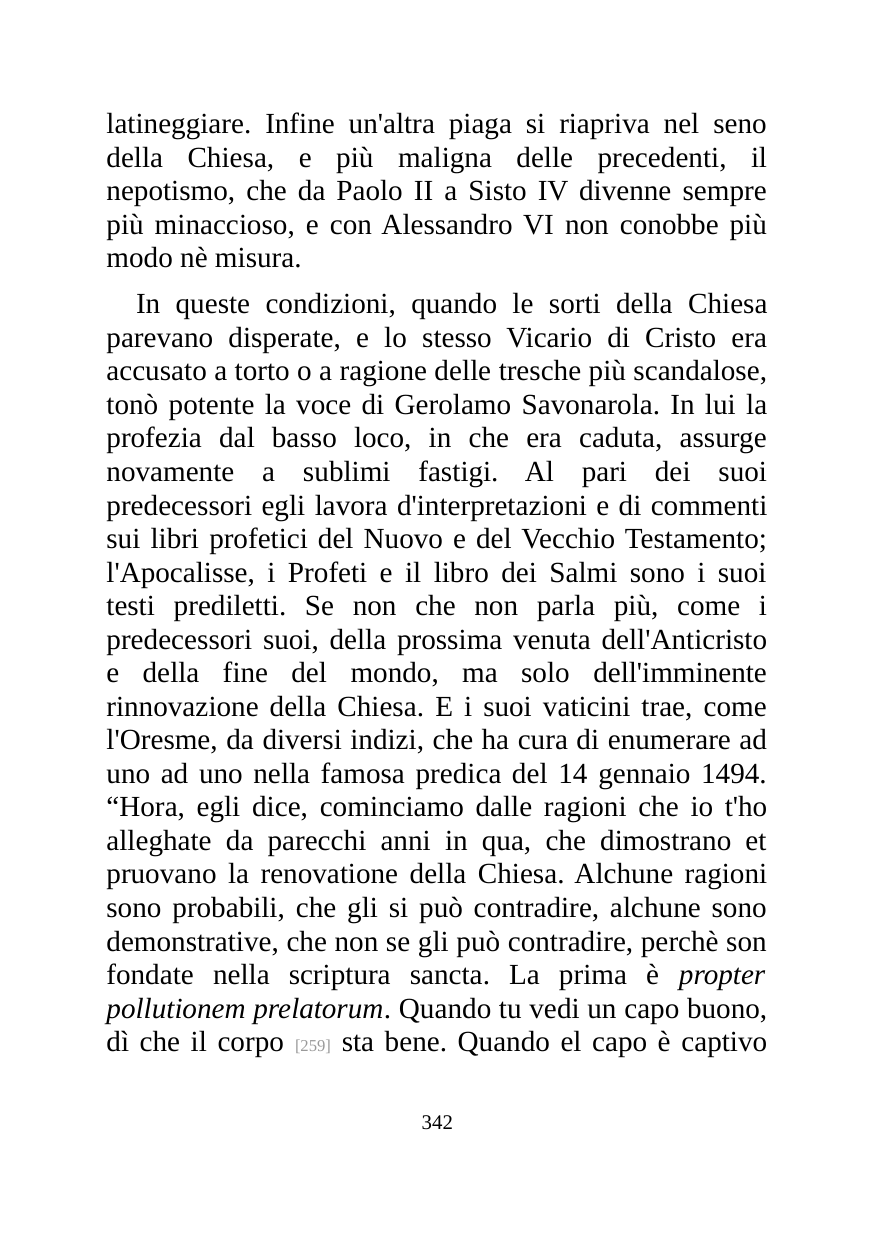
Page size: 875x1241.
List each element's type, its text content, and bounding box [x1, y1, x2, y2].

text latineggiare. Infine un'altra piaga si riapriva nel seno della Chiesa, e più maligna delle precedenti, il nepotismo, che da Paolo II a Sisto IV divenne sempre più minaccioso, e con Alessandro VI non conobbe più modo nè misura. [106, 106, 768, 274]
text In queste condizioni, quando le sorti della Chiesa parevano disperate, e lo stesso Vicario di Cristo era accusato a torto o a ragione delle tresche più scandalose, tonò potente la voce di Gerolamo Savonarola. In lui la profezia dal basso loco, in che era caduta, assurge novamente a sublimi fastigi. Al pari dei suoi predecessori egli lavora d'interpretazioni e di commenti sui libri profetici del Nuovo e del Vecchio Testamento; l'Apocalisse, i Profeti e il libro dei Salmi sono i suoi testi prediletti. Se non che non parla più, come i predecessori suoi, della prossima venuta dell'Anticristo e della fine del mondo, ma solo dell'imminente rinnovazione della Chiesa. E i suoi vaticini trae, come l'Oresme, da diversi indizi, che ha cura di enumerare ad uno ad uno nella famosa predica del 14 gennaio 1494. “Hora, egli dice, cominciamo dalle ragioni che io t'ho alleghate da parecchi anni in qua, che dimostrano et pruovano la renovatione della Chiesa. Alchune ragioni sono probabili, che gli si può contradire, alchune sono demonstrative, che non se gli può contradire, perchè son fondate nella scriptura sancta. La prima è propter pollutionem prelatorum. Quando tu vedi un capo buono, dì che il corpo [259] sta bene. Quando el capo è captivo [106, 286, 768, 1058]
